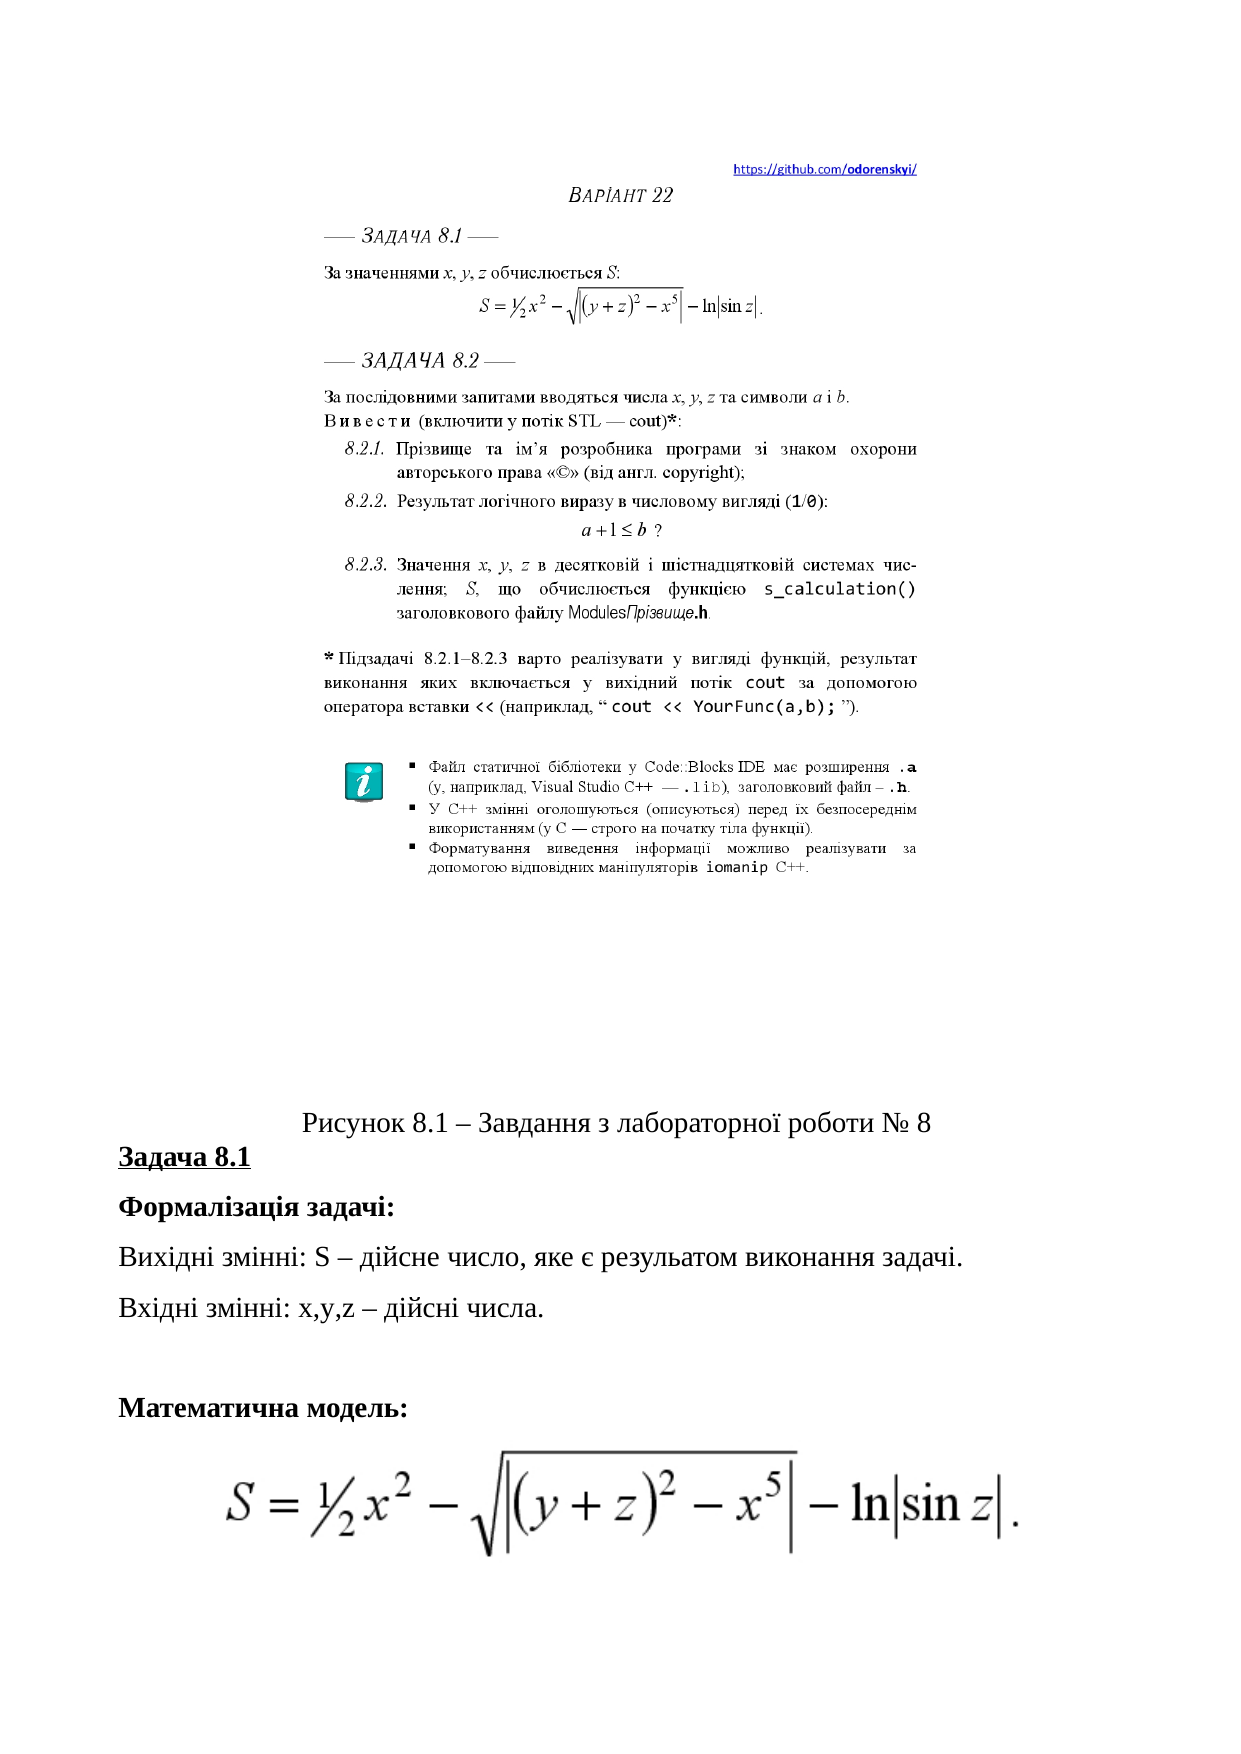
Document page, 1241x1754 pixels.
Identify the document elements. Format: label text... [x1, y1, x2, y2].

text Рисунок 8.1 – Завдання з лабораторної роботи № 8 [118, 1105, 1122, 1139]
text Вхідні змінні: x,y,z – дійсні числа. [118, 1290, 1122, 1323]
picture [214, 1440, 1026, 1563]
text Задача 8.1 [118, 1139, 1122, 1172]
text Математична модель: [118, 1390, 1122, 1424]
text Вихідні змінні: S – дійсне число, яке є резульатом виконання задачі. [118, 1239, 1122, 1273]
text Формалізація задачі: [118, 1189, 1122, 1223]
picture [274, 118, 966, 1096]
